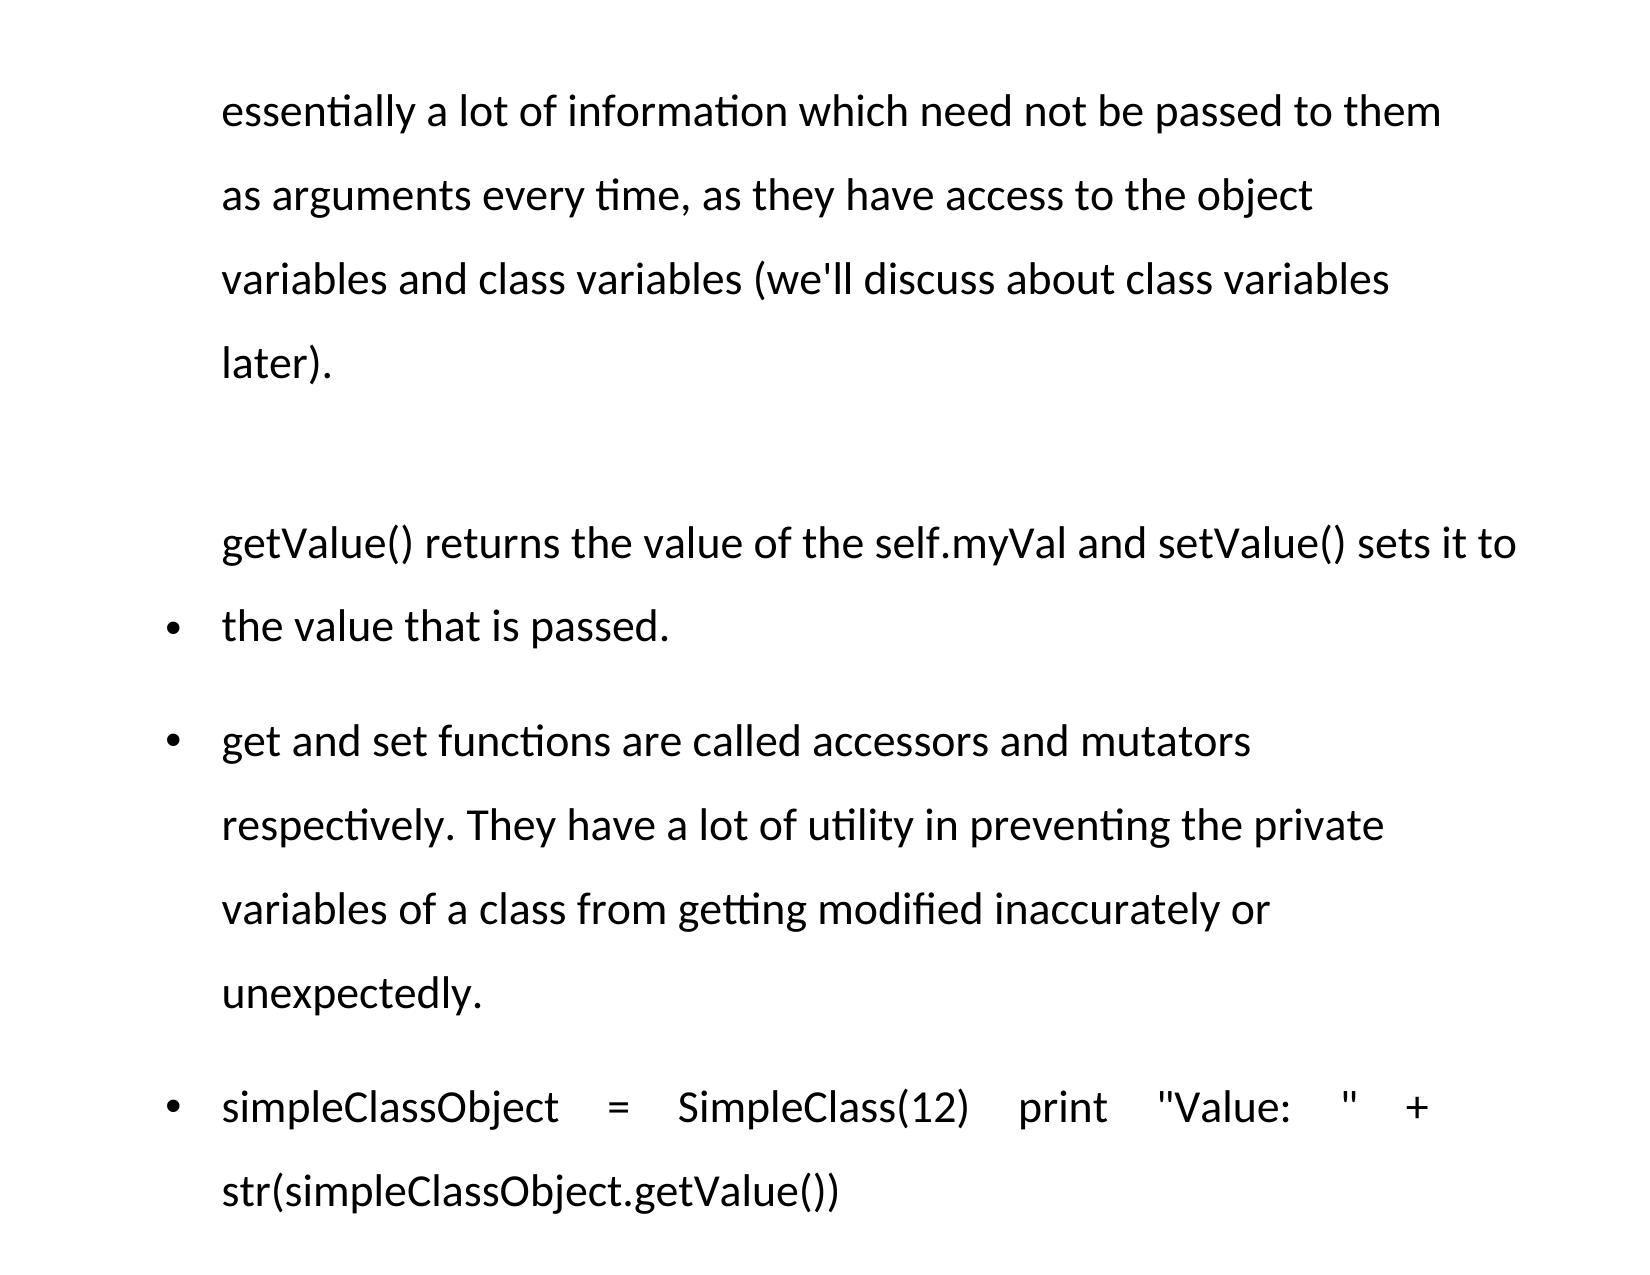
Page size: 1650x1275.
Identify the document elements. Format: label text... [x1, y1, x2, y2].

table_cell essentially a lot of information which need not be passed to them as arguments every time, as they have access to the object variables and class variables (we'll discuss about class variables later). [221, 59, 1575, 425]
table_header getValue() returns the value of the self.myVal and setValue() sets it to the value that is passed. [221, 488, 1575, 689]
table_header • [75, 488, 221, 689]
table_cell get and set functions are called accessors and mutators respectively. They have a lot of utility in preventing the private variables of a class from getting modified inaccurately or unexpectedly. [221, 689, 1575, 1055]
table_cell • [75, 1055, 221, 1231]
table_cell • [75, 689, 221, 1055]
table_cell simpleClassObject = SimpleClass(12) print "Value: " + str(simpleClassObject.getValue()) [221, 1055, 1575, 1231]
table_cell [75, 59, 221, 425]
